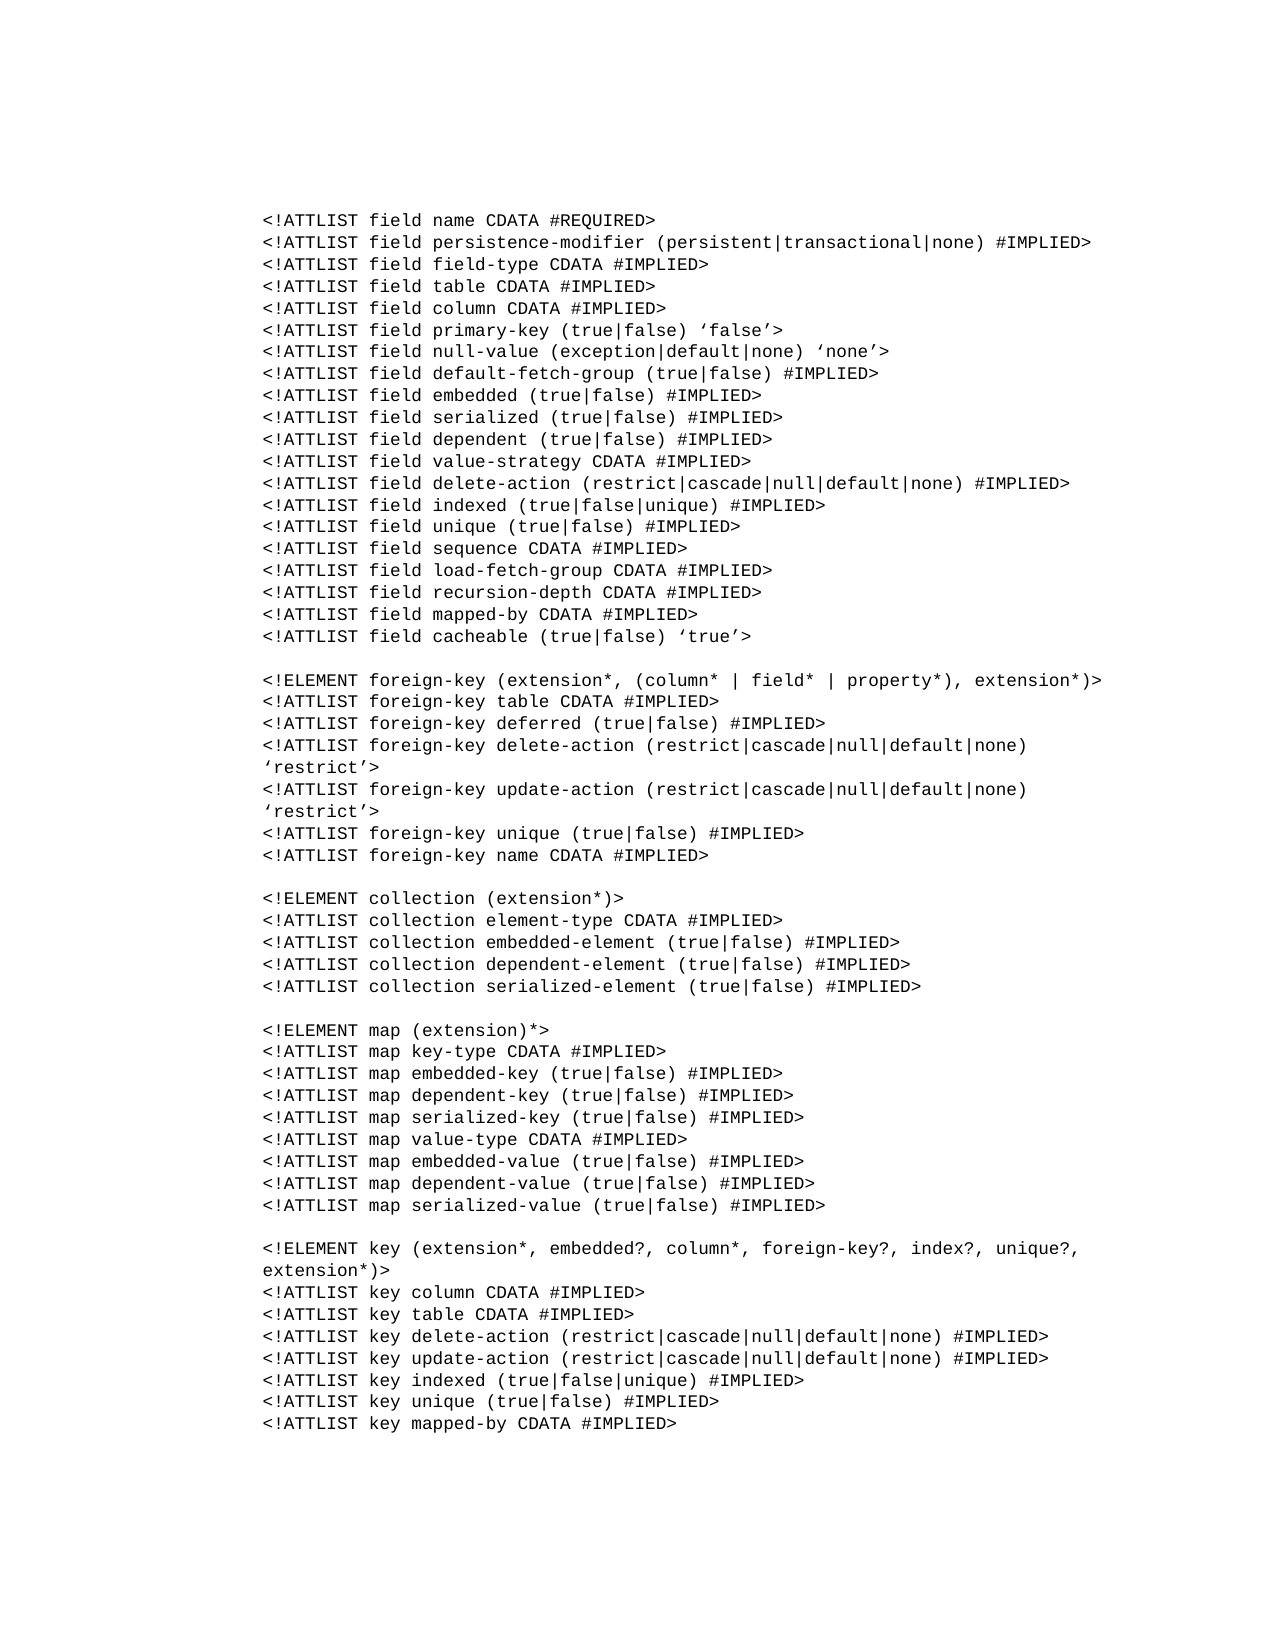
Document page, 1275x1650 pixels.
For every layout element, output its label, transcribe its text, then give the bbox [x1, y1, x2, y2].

text <!ATTLIST field null-value (exception|default|none) ‘none’> [262, 341, 1125, 363]
text <!ATTLIST field value-strategy CDATA #IMPLIED> [262, 451, 1125, 472]
text <!ATTLIST key delete-action (restrict|cascade|null|default|none) #IMPLIED> [262, 1326, 1125, 1347]
text <!ATTLIST field serialized (true|false) #IMPLIED> [262, 407, 1125, 429]
text <!ATTLIST key table CDATA #IMPLIED> [262, 1304, 1125, 1326]
text <!ATTLIST field cacheable (true|false) ‘true’> [262, 626, 1125, 647]
text <!ATTLIST key indexed (true|false|unique) #IMPLIED> [262, 1369, 1125, 1391]
text <!ATTLIST field indexed (true|false|unique) #IMPLIED> [262, 494, 1125, 516]
text <!ATTLIST field embedded (true|false) #IMPLIED> [262, 385, 1125, 407]
text <!ATTLIST foreign-key name CDATA #IMPLIED> [262, 844, 1125, 866]
text <!ATTLIST map dependent-key (true|false) #IMPLIED> [262, 1085, 1125, 1107]
text <!ELEMENT key (extension*, embedded?, column*, foreign-key?, index?, unique?, extension*)> [262, 1238, 1125, 1282]
text <!ATTLIST map serialized-key (true|false) #IMPLIED> [262, 1107, 1125, 1129]
text <!ATTLIST field recursion-depth CDATA #IMPLIED> [262, 582, 1125, 604]
text <!ATTLIST foreign-key unique (true|false) #IMPLIED> [262, 822, 1125, 844]
text <!ATTLIST collection embedded-element (true|false) #IMPLIED> [262, 932, 1125, 954]
text <!ATTLIST field mapped-by CDATA #IMPLIED> [262, 604, 1125, 626]
text <!ATTLIST collection serialized-element (true|false) #IMPLIED> [262, 976, 1125, 997]
text <!ELEMENT foreign-key (extension*, (column* | field* | property*), extension*)> [262, 669, 1125, 691]
text <!ATTLIST key update-action (restrict|cascade|null|default|none) #IMPLIED> [262, 1347, 1125, 1369]
text <!ATTLIST field load-fetch-group CDATA #IMPLIED> [262, 560, 1125, 582]
text <!ATTLIST map dependent-value (true|false) #IMPLIED> [262, 1172, 1125, 1194]
text <!ATTLIST field sequence CDATA #IMPLIED> [262, 538, 1125, 560]
text <!ATTLIST map embedded-value (true|false) #IMPLIED> [262, 1151, 1125, 1172]
text <!ATTLIST key unique (true|false) #IMPLIED> [262, 1391, 1125, 1413]
text <!ATTLIST map embedded-key (true|false) #IMPLIED> [262, 1063, 1125, 1085]
text <!ATTLIST foreign-key table CDATA #IMPLIED> [262, 691, 1125, 713]
text <!ATTLIST field dependent (true|false) #IMPLIED> [262, 429, 1125, 451]
text <!ELEMENT collection (extension*)> [262, 888, 1125, 910]
text <!ATTLIST field table CDATA #IMPLIED> [262, 276, 1125, 297]
text <!ATTLIST field name CDATA #REQUIRED> [262, 210, 1125, 232]
text <!ATTLIST map serialized-value (true|false) #IMPLIED> [262, 1194, 1125, 1216]
text <!ATTLIST foreign-key deferred (true|false) #IMPLIED> [262, 713, 1125, 735]
text <!ATTLIST key mapped-by CDATA #IMPLIED> [262, 1413, 1125, 1435]
text <!ATTLIST field field-type CDATA #IMPLIED> [262, 254, 1125, 276]
text <!ATTLIST field primary-key (true|false) ‘false’> [262, 319, 1125, 341]
text <!ATTLIST field delete-action (restrict|cascade|null|default|none) #IMPLIED> [262, 472, 1125, 494]
text <!ATTLIST key column CDATA #IMPLIED> [262, 1282, 1125, 1304]
text <!ATTLIST foreign-key update-action (restrict|cascade|null|default|none) ‘restrict’> [262, 779, 1125, 822]
text <!ATTLIST field default-fetch-group (true|false) #IMPLIED> [262, 363, 1125, 385]
text <!ELEMENT map (extension)*> [262, 1019, 1125, 1041]
text <!ATTLIST map value-type CDATA #IMPLIED> [262, 1129, 1125, 1151]
text <!ATTLIST collection element-type CDATA #IMPLIED> [262, 910, 1125, 932]
text <!ATTLIST foreign-key delete-action (restrict|cascade|null|default|none) ‘restrict’> [262, 735, 1125, 779]
text <!ATTLIST field persistence-modifier (persistent|transactional|none) #IMPLIED> [262, 232, 1125, 254]
text <!ATTLIST field unique (true|false) #IMPLIED> [262, 516, 1125, 538]
text <!ATTLIST field column CDATA #IMPLIED> [262, 297, 1125, 319]
text <!ATTLIST map key-type CDATA #IMPLIED> [262, 1041, 1125, 1063]
text <!ATTLIST collection dependent-element (true|false) #IMPLIED> [262, 954, 1125, 976]
